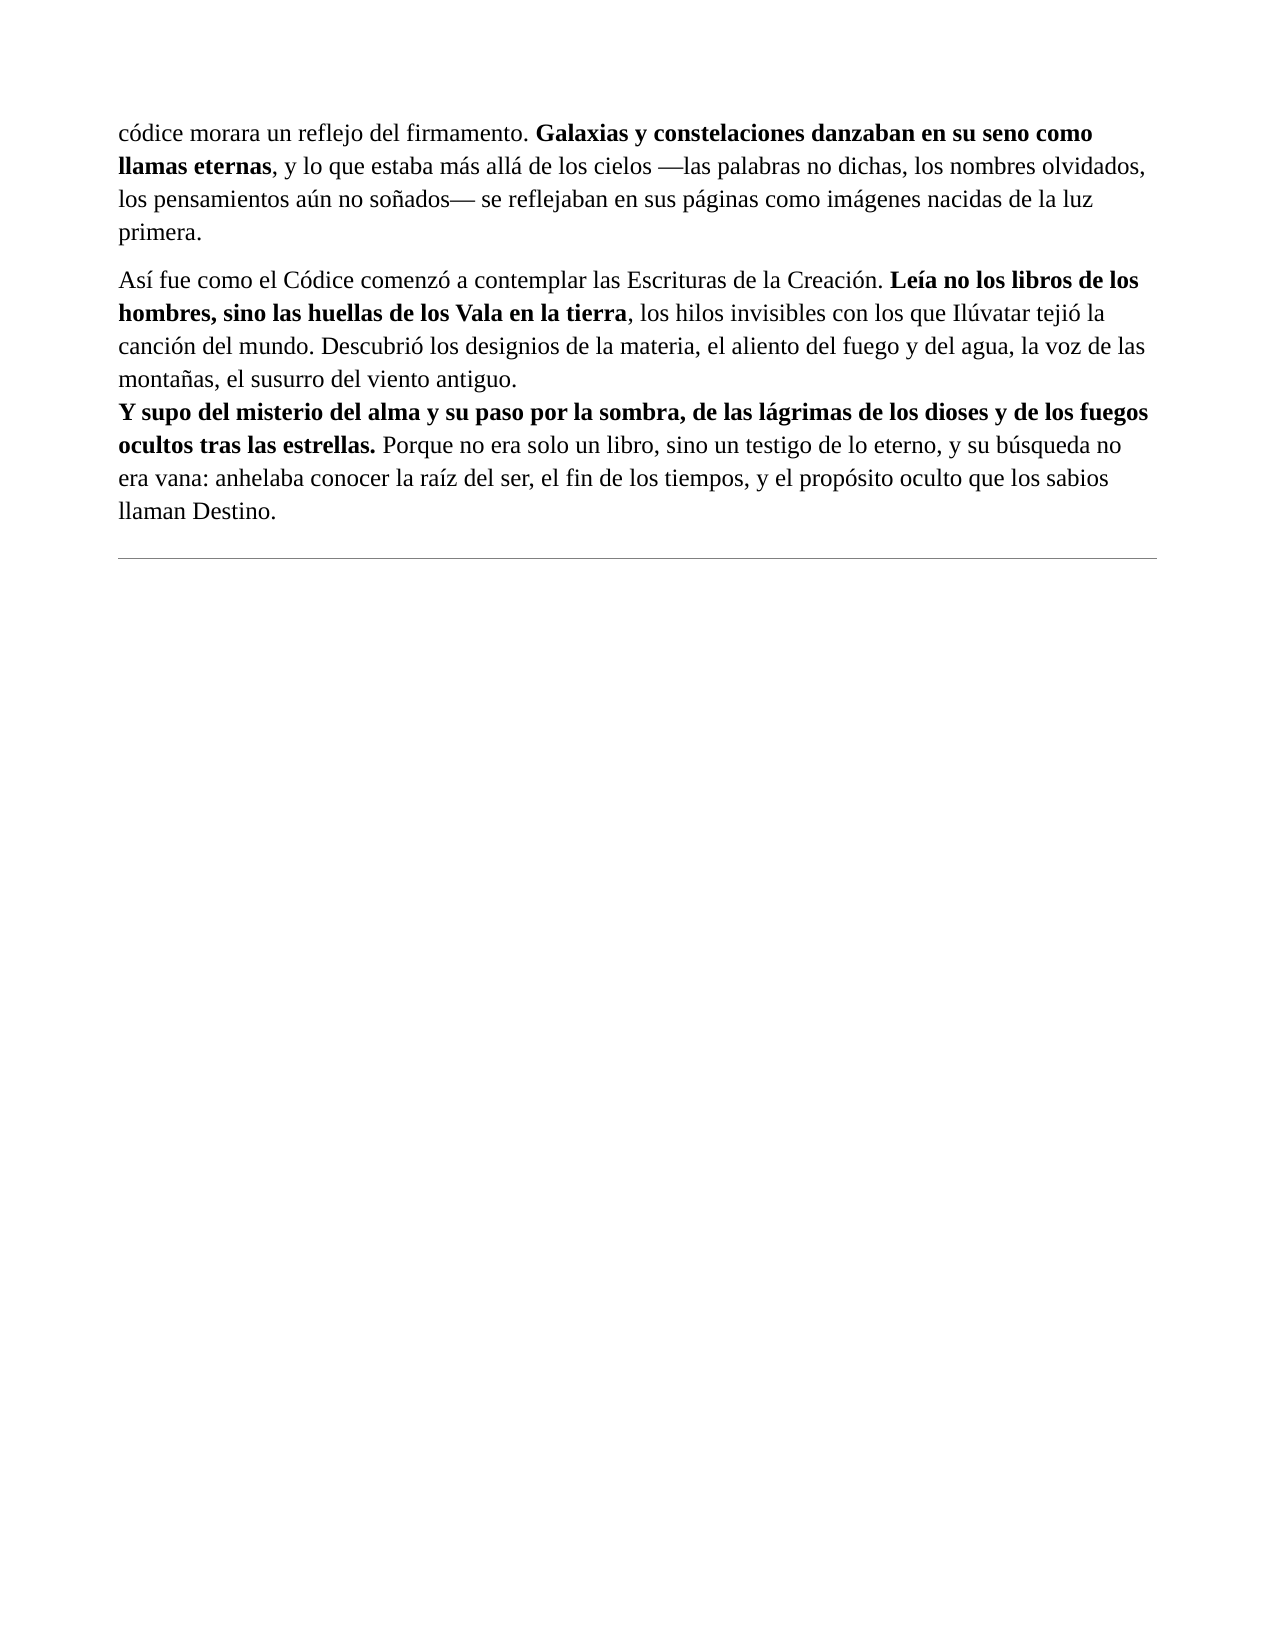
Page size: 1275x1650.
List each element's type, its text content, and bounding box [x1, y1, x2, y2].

text códice morara un reflejo del firmamento. Galaxias y constelaciones danzaban en su seno como llamas eternas, y lo que estaba más allá de los cielos —las palabras no dichas, los nombres olvidados, los pensamientos aún no soñados— se reflejaban en sus páginas como imágenes nacidas de la luz primera. [118, 118, 1157, 246]
text Así fue como el Códice comenzó a contemplar las Escrituras de la Creación. Leía no los libros de los hombres, sino las huellas de los Vala en la tierra, los hilos invisibles con los que Ilúvatar tejió la canción del mundo. Descubrió los designios de la materia, el aliento del fuego y del agua, la voz de las montañas, el susurro del viento antiguo. Y supo del misterio del alma y su paso por la sombra, de las lágrimas de los dioses y de los fuegos ocultos tras las estrellas. Porque no era solo un libro, sino un testigo de lo eterno, y su búsqueda no era vana: anhelaba conocer la raíz del ser, el fin de los tiempos, y el propósito oculto que los sabios llaman Destino. [118, 265, 1157, 525]
